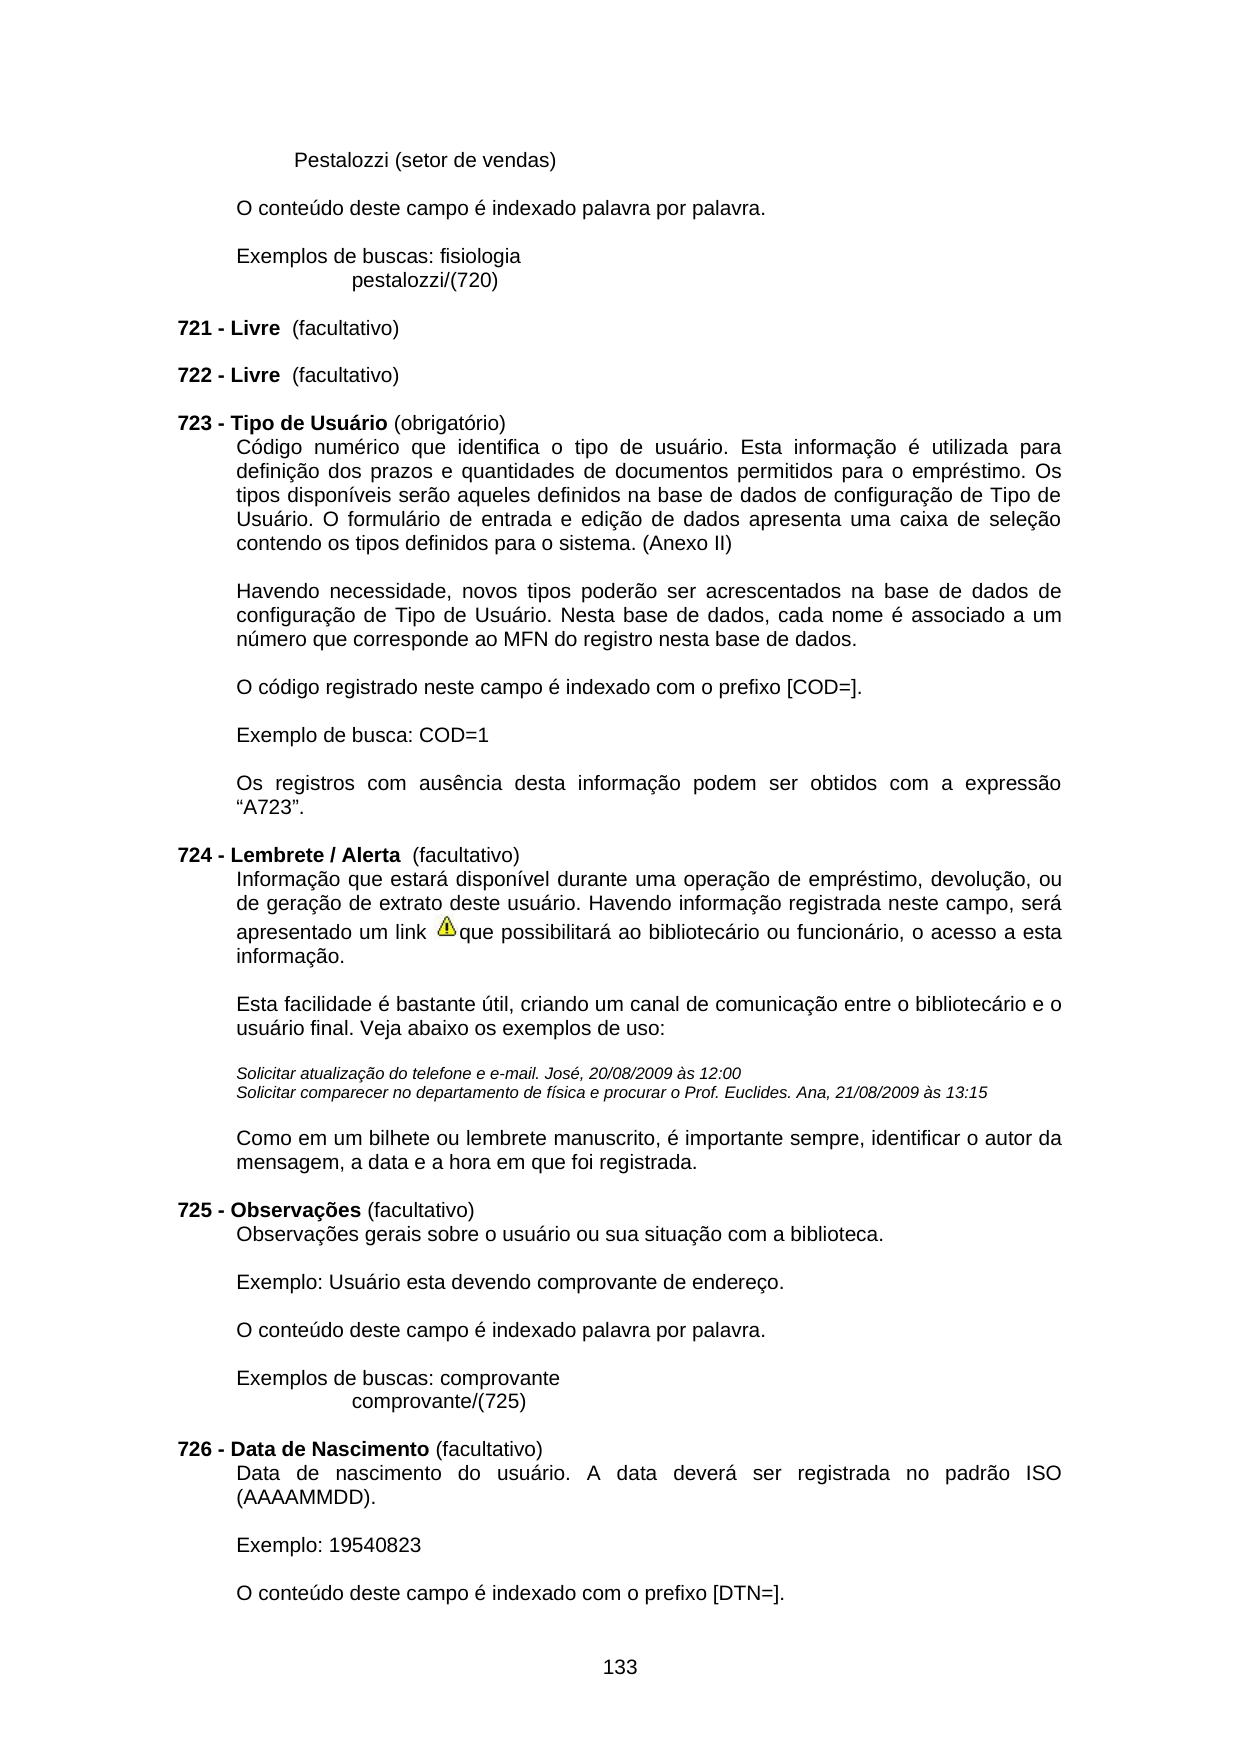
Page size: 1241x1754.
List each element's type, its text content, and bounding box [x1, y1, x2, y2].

text O código registrado neste campo é indexado com o prefixo [COD=]. [236, 675, 1063, 699]
text 723 - Tipo de Usuário (obrigatório) [177, 411, 1063, 435]
text 724 - Lembrete / Alerta (facultativo) [177, 842, 1063, 866]
text Solicitar atualização do telefone e e-mail. José, 20/08/2009 às 12:00 [236, 1063, 1063, 1083]
text Exemplo: 19540823 [236, 1533, 1063, 1557]
text 722 - Livre (facultativo) [177, 363, 1063, 387]
text O conteúdo deste campo é indexado palavra por palavra. [236, 196, 1063, 219]
text Observações gerais sobre o usuário ou sua situação com a biblioteca. [236, 1222, 1063, 1246]
text pestalozzi/(720) [236, 267, 1063, 291]
text 725 - Observações (facultativo) [177, 1198, 1063, 1222]
text comprovante/(725) [236, 1389, 1063, 1413]
text 726 - Data de Nascimento (facultativo) [177, 1437, 1063, 1461]
text 721 - Livre (facultativo) [177, 315, 1063, 339]
text Solicitar comparecer no departamento de física e procurar o Prof. Euclides. Ana, 21/08/2009 às 13:15 [236, 1083, 1063, 1102]
text Exemplos de buscas: comprovante [236, 1365, 1063, 1389]
text Havendo necessidade, novos tipos poderão ser acrescentados na base de dados de configuração de Tipo de Usuário. Nesta base de dados, cada nome é associado a um número que corresponde ao MFN do registro nesta base de dados. [236, 579, 1063, 651]
text Data de nascimento do usuário. A data deverá ser registrada no padrão ISO (AAAAMMDD). [236, 1461, 1063, 1509]
text Exemplo: Usuário esta devendo comprovante de endereço. [236, 1269, 1063, 1293]
text Código numérico que identifica o tipo de usuário. Esta informação é utilizada para definição dos prazos e quantidades de documentos permitidos para o empréstimo. Os tipos disponíveis serão aqueles definidos na base de dados de configuração de Tipo de Usuário. O formulário de entrada e edição de dados apresenta uma caixa de seleção contendo os tipos definidos para o sistema. (Anexo II) [236, 435, 1063, 555]
text Como em um bilhete ou lembrete manuscrito, é importante sempre, identificar o autor da mensagem, a data e a hora em que foi registrada. [236, 1126, 1063, 1174]
text Os registros com ausência desta informação podem ser obtidos com a expressão “A723”. [236, 771, 1063, 818]
text Exemplo de busca: COD=1 [236, 723, 1063, 747]
text Esta facilidade é bastante útil, criando um canal de comunicação entre o bibliotecário e o usuário final. Veja abaixo os exemplos de uso: [236, 992, 1063, 1039]
text Informação que estará disponível durante uma operação de empréstimo, devolução, ou de geração de extrato deste usuário. Havendo informação registrada neste campo, será apresentado um link que possibilitará ao bibliotecário ou funcionário, o acesso a esta informação. [236, 866, 1063, 968]
text Pestalozzi (setor de vendas) [236, 148, 1063, 172]
text O conteúdo deste campo é indexado com o prefixo [DTN=]. [236, 1581, 1063, 1605]
picture [434, 914, 459, 940]
text O conteúdo deste campo é indexado palavra por palavra. [236, 1317, 1063, 1341]
text Exemplos de buscas: fisiologia [236, 243, 1063, 267]
